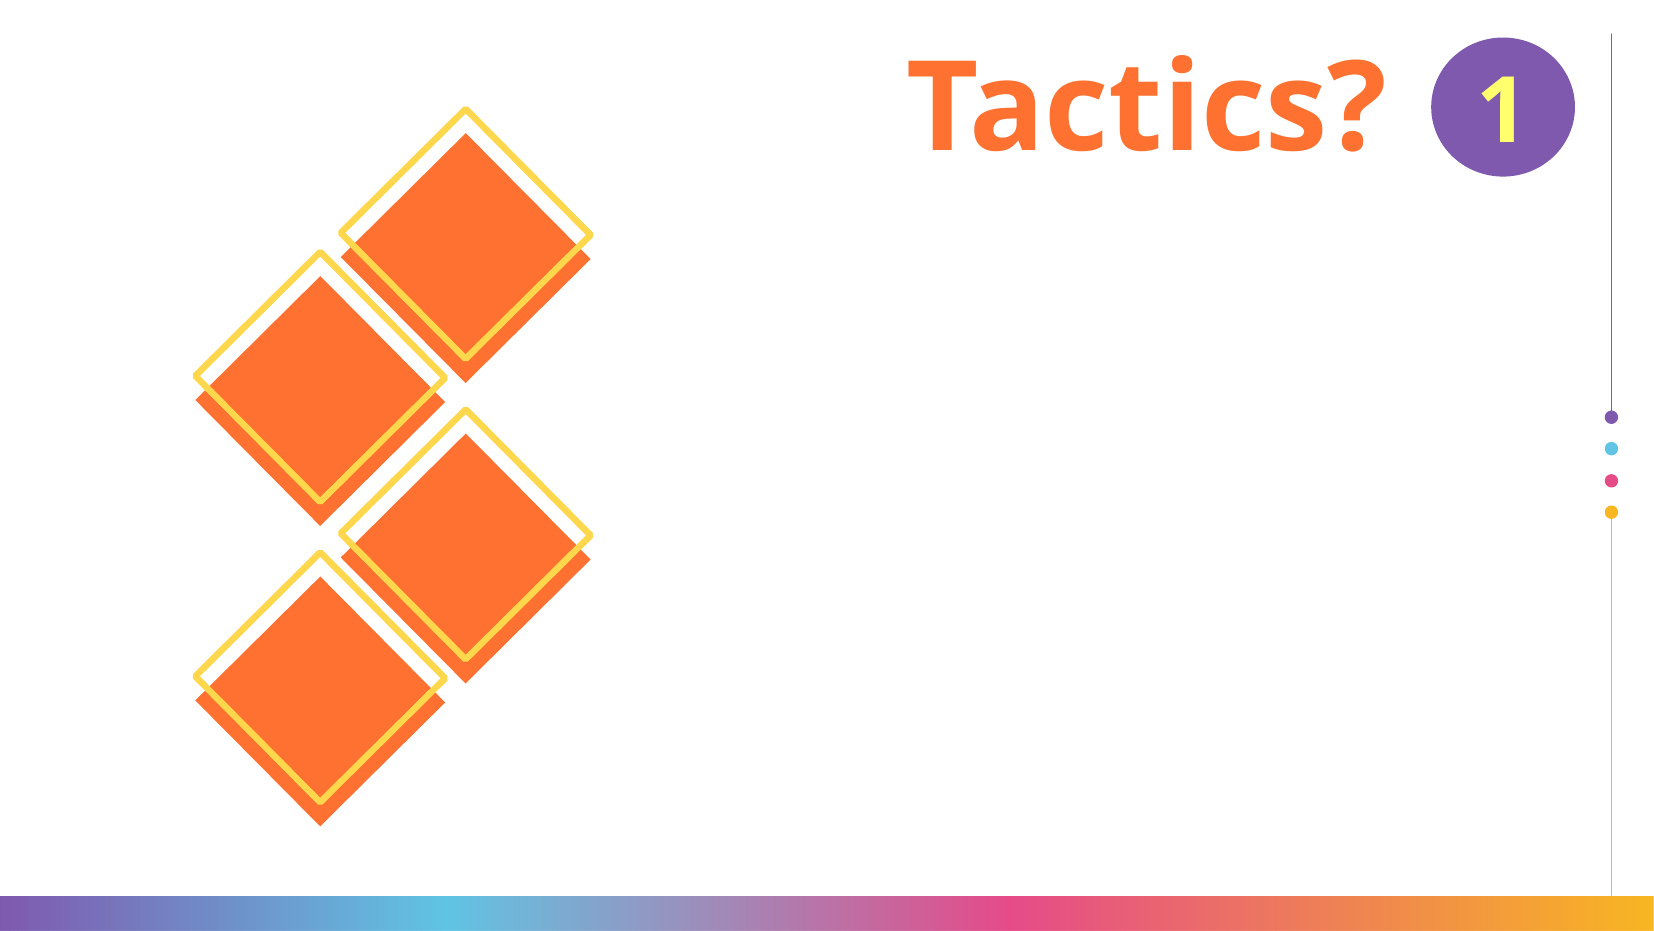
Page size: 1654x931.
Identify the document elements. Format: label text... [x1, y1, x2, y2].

title Tactics? [750, 16, 1388, 188]
text_box 1 [1431, 37, 1576, 177]
picture [0, 896, 1654, 931]
